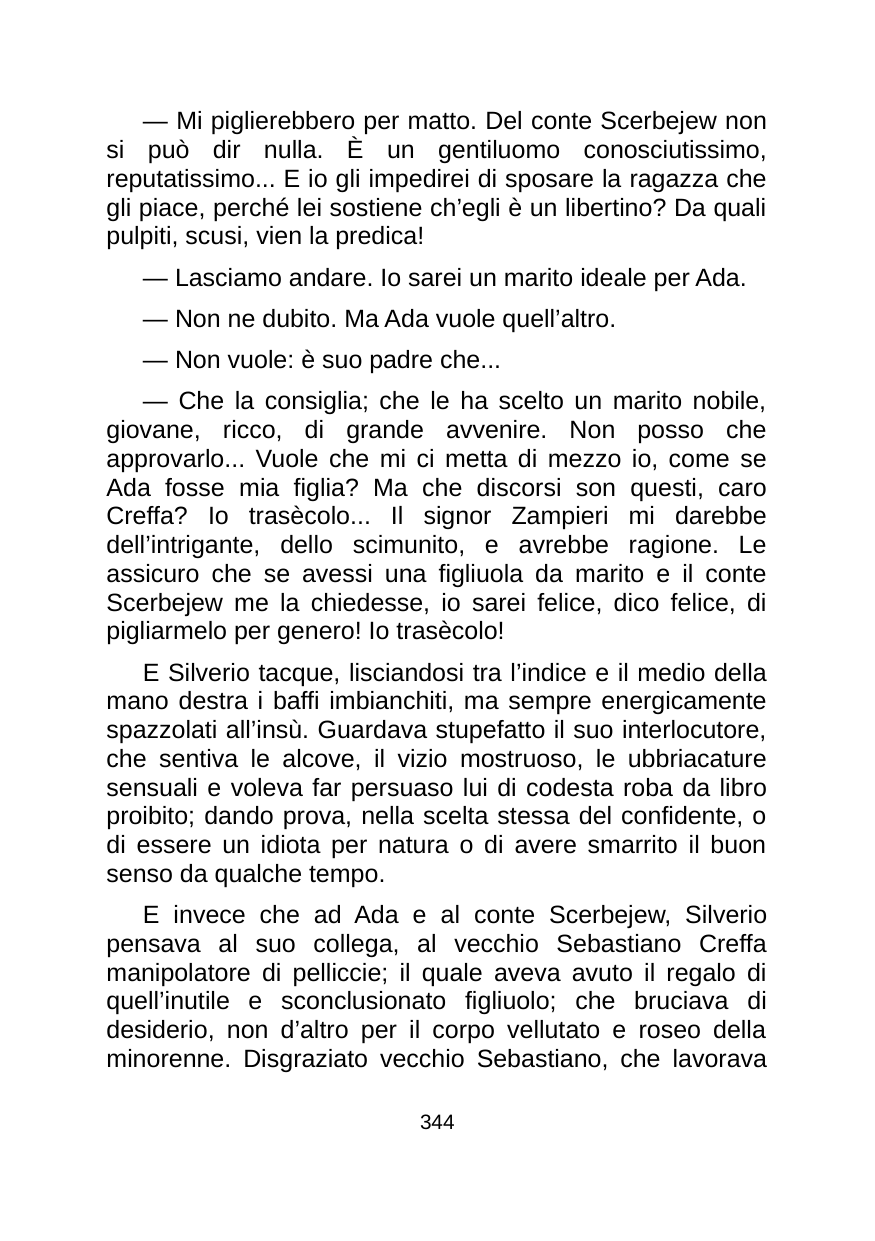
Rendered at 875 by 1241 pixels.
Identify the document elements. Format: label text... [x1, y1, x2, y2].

text — Lasciamo andare. Io sarei un marito ideale per Ada. [106, 262, 768, 291]
text E invece che ad Ada e al conte Scerbejew, Silverio pensava al suo collega, al vecchio Sebastiano Creffa manipolatore di pelliccie; il quale aveva avuto il regalo di quell’inutile e sconclusionato figliuolo; che bruciava di desiderio, non d’altro per il corpo vellutato e roseo della minorenne. Disgraziato vecchio Sebastiano, che lavorava [106, 900, 768, 1072]
text — Mi piglierebbero per matto. Del conte Scerbejew non si può dir nulla. È un gentiluomo conosciutissimo, reputatissimo... E io gli impedirei di sposare la ragazza che gli piace, perché lei sostiene ch’egli è un libertino? Da quali pulpiti, scusi, vien la predica! [106, 106, 768, 250]
text E Silverio tacque, lisciandosi tra l’indice e il medio della mano destra i baffi imbianchiti, ma sempre energicamente spazzolati all’insù. Guardava stupefatto il suo interlocutore, che sentiva le alcove, il vizio mostruoso, le ubbriacature sensuali e voleva far persuaso lui di codesta roba da libro proibito; dando prova, nella scelta stessa del confidente, o di essere un idiota per natura o di avere smarrito il buon senso da qualche tempo. [106, 657, 768, 887]
text — Non ne dubito. Ma Ada vuole quell’altro. [106, 304, 768, 332]
text — Che la consiglia; che le ha scelto un marito nobile, giovane, ricco, di grande avvenire. Non posso che approvarlo... Vuole che mi ci metta di mezzo io, come se Ada fosse mia figlia? Ma che discorsi son questi, caro Creffa? Io trasècolo... Il signor Zampieri mi darebbe dell’intrigante, dello scimunito, e avrebbe ragione. Le assicuro che se avessi una figliuola da marito e il conte Scerbejew me la chiedesse, io sarei felice, dico felice, di pigliarmelo per genero! Io trasècolo! [106, 386, 768, 645]
text — Non vuole: è suo padre che... [106, 345, 768, 374]
